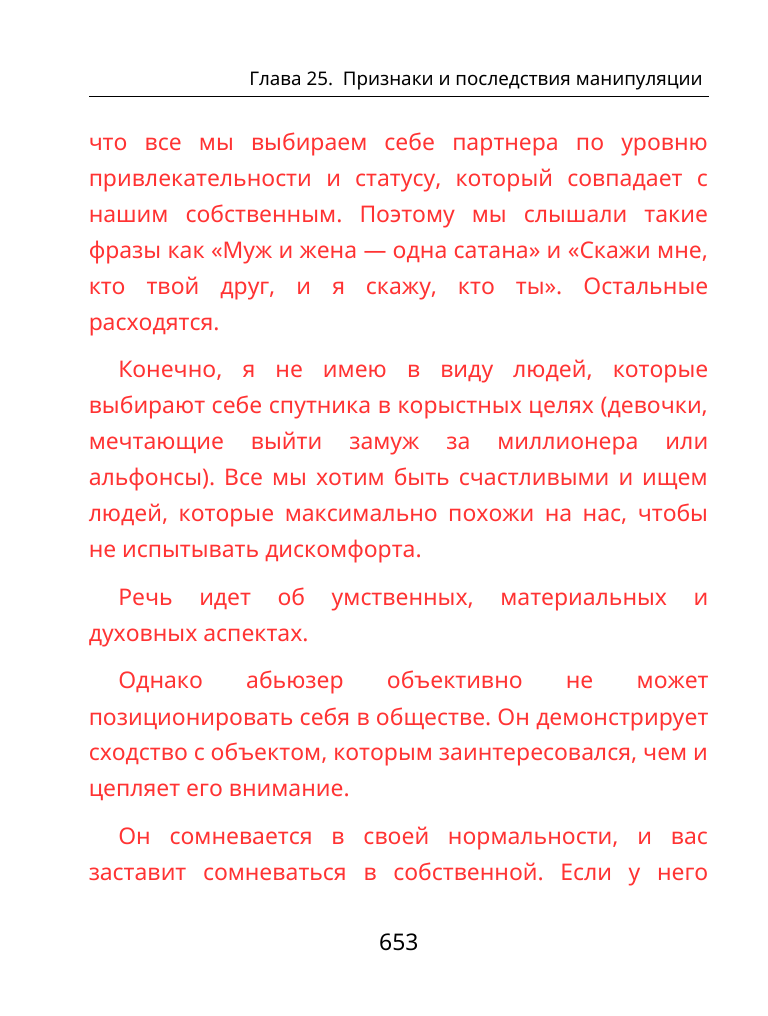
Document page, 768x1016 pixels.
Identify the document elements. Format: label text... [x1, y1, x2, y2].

text что все мы выбираем себе партнера по уровню привлекательности и статусу, который совпадает с нашим собственным. Поэтому мы слышали такие фразы как «Муж и жена — одна сатана» и «Скажи мне, кто твой друг, и я скажу, кто ты». Остальные расходятся. [88, 126, 709, 337]
text Речь идет об умственных, материальных и духовных аспектах. [88, 581, 709, 648]
text Однако абьюзер объективно не может позиционировать себя в обществе. Он демонстрирует сходство с объектом, которым заинтересовался, чем и цепляет его внимание. [88, 664, 709, 803]
text Конечно, я не имею в виду людей, которые выбирают себе спутника в корыстных целях (девочки, мечтающие выйти замуж за миллионера или альфонсы). Все мы хотим быть счастливыми и ищем людей, которые максимально похожи на нас, чтобы не испытывать дискомфорта. [88, 353, 709, 564]
text Он сомневается в своей нормальности, и вас заставит сомневаться в собственной. Если у него [88, 820, 709, 887]
